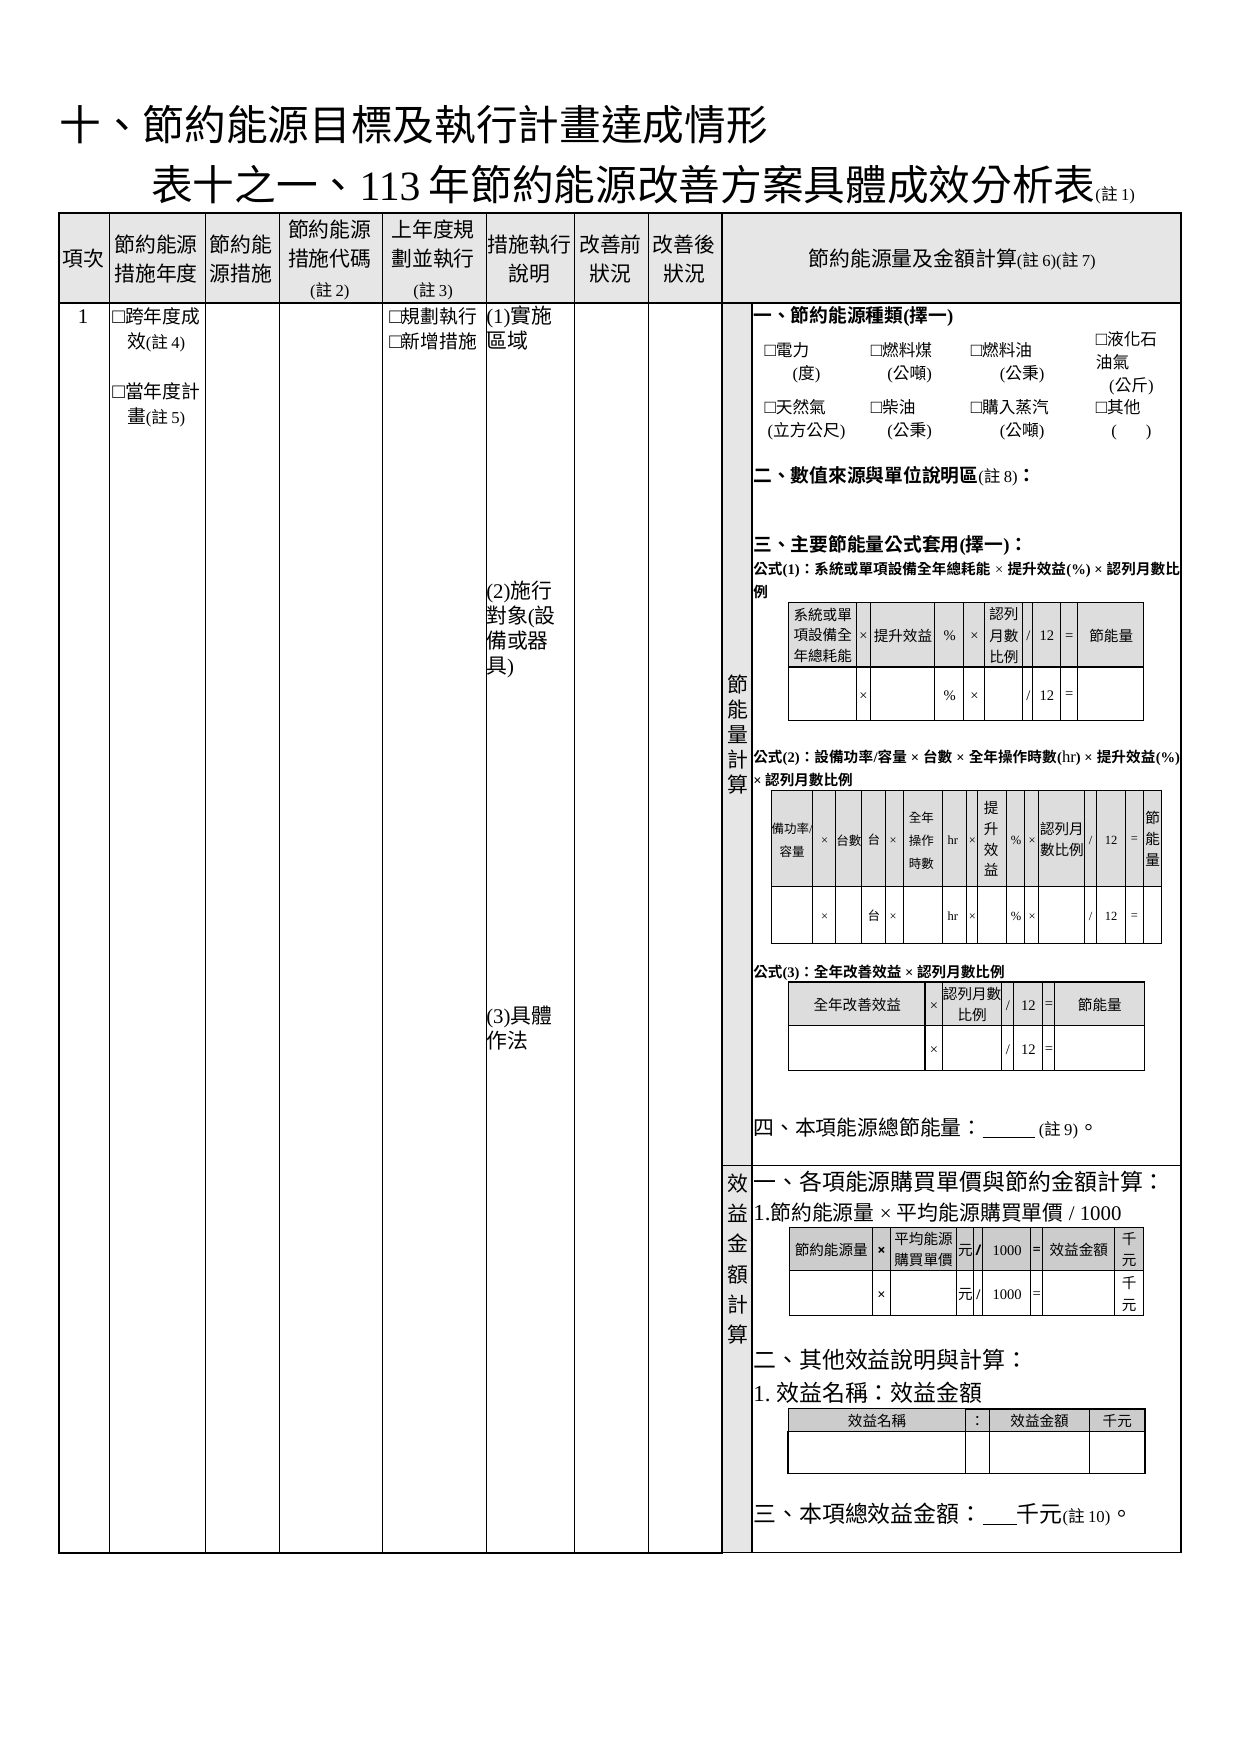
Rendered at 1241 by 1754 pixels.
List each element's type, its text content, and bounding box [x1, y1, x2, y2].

table_header = [1126, 791, 1143, 886]
table_header 1000 [983, 1228, 1030, 1270]
table_header 節約能源量及金額計算(註6)(註7) [723, 214, 1180, 302]
table_cell □購入蒸汽 (公噸) [959, 396, 1084, 441]
table_header / [1002, 983, 1013, 1025]
table_header 改善前 狀況 [575, 214, 648, 302]
table_cell = [1031, 1271, 1042, 1315]
table_cell [649, 304, 721, 1552]
table_header / [1023, 603, 1032, 666]
table_cell [966, 1432, 989, 1473]
table_header 12 [1014, 983, 1042, 1025]
table_cell □天然氣 (立方公尺) [753, 396, 859, 441]
table_header × [1025, 791, 1038, 886]
table_header 節能量 [1144, 791, 1161, 886]
table_header 認列月數比例 [985, 603, 1022, 666]
table_cell 12 [1097, 887, 1125, 942]
table_cell [575, 304, 648, 1552]
table_header × [886, 791, 903, 886]
table_cell 1000 [983, 1271, 1030, 1315]
table_header 千元 [1115, 1228, 1143, 1270]
text 十、節約能源目標及執行計畫達成情形 [59, 92, 1181, 152]
table_header = [1061, 603, 1077, 666]
table_header 節約能源 措施代碼 (註2) [280, 214, 382, 302]
table_cell [790, 1271, 872, 1315]
table_header × [967, 791, 977, 886]
table_cell [836, 887, 861, 942]
table_cell % [935, 668, 963, 720]
table_header = [1043, 983, 1054, 1025]
table_cell [789, 1026, 924, 1070]
table_header 項次 [60, 214, 109, 302]
table_cell × [964, 668, 984, 720]
table_cell 節能量計算 [723, 304, 751, 1165]
table_header 效益金額 [1043, 1228, 1114, 1270]
table_cell [943, 1026, 1001, 1070]
table_header / [1085, 791, 1096, 886]
table_cell hr [943, 887, 966, 942]
table_cell % [1007, 887, 1024, 942]
table_cell = [1126, 887, 1143, 942]
table_cell 千元 [1115, 1271, 1143, 1315]
table_header 節能量 [1055, 983, 1144, 1025]
table_cell = [1043, 1026, 1054, 1070]
table_cell □其他 ( ) [1084, 396, 1178, 441]
table_cell [1043, 1271, 1114, 1315]
table_header 全年改善效益 [789, 983, 924, 1025]
table_header 改善後 狀況 [649, 214, 721, 302]
table_header hr [943, 791, 966, 886]
table_cell × [967, 887, 977, 942]
table_header × [857, 603, 870, 666]
table_cell × [813, 887, 835, 942]
table_header 12 [1097, 791, 1125, 886]
table_header 台 [862, 791, 885, 886]
table_header □電力 (度) [753, 327, 859, 396]
table_cell = [1061, 668, 1077, 720]
table_cell [985, 668, 1022, 720]
table_header = [1031, 1228, 1042, 1270]
table_cell [1090, 1432, 1144, 1473]
table_header 節能量 [1078, 603, 1143, 666]
table_cell [789, 1432, 965, 1473]
table_cell [789, 668, 856, 720]
table_header 認列月數比例 [943, 983, 1001, 1025]
table_cell 12 [1033, 668, 1060, 720]
table_cell / [1023, 668, 1032, 720]
table_header / [974, 1228, 982, 1270]
table_header 12 [1033, 603, 1060, 666]
table_cell / [1002, 1026, 1013, 1070]
table_header 提升效益 [871, 603, 934, 666]
table_cell 一、節約能源種類(擇一) 二、數值來源與單位說明區(註8)： 三、主要節能量公式套用(擇一)： 公式(1)：系統或單項設備全年總耗能 × 提升效益(%) × 認列月數比例 公式(2)：設備功率/容量 × 台數 × 全年操作時數(hr) × 提升效益(%) × 認列月數比例 公式(3)：全年改善效益 × 認列月數比例 四、本項能源總節能量： (註9)。 [753, 304, 1180, 1165]
table_header × [926, 983, 942, 1025]
table_cell [904, 887, 942, 942]
table_cell □跨年度成效(註4) □當年度計畫(註5) [110, 304, 205, 1552]
table_header 台數 [836, 791, 861, 886]
table_cell [990, 1432, 1089, 1473]
table_cell [1078, 668, 1143, 720]
table_cell [891, 1271, 956, 1315]
table_header 全年操作時數 [904, 791, 942, 886]
table_header 效益名稱 [789, 1409, 965, 1431]
table_cell / [974, 1271, 982, 1315]
table_header × [964, 603, 984, 666]
table_cell [1039, 887, 1084, 942]
table_header % [935, 603, 963, 666]
table_header □燃料煤 (公噸) [859, 327, 959, 396]
table_cell 台 [862, 887, 885, 942]
table_cell [871, 668, 934, 720]
table_cell [280, 304, 382, 1552]
table_cell 1 [60, 304, 109, 1552]
table_cell [1055, 1026, 1144, 1070]
table_cell □柴油 (公秉) [859, 396, 959, 441]
table_header 平均能源購買單價 [891, 1228, 956, 1270]
table_header × [873, 1228, 890, 1270]
table_cell / [1085, 887, 1096, 942]
table_header 元 [957, 1228, 973, 1270]
table_header % [1007, 791, 1024, 886]
table_header 上年度規劃並執行 (註3) [383, 214, 486, 302]
table_cell 元 [957, 1271, 973, 1315]
table_header 備功率/容量 [772, 791, 812, 886]
table_cell 一、各項能源購買單價與節約金額計算： 1.節約能源量 × 平均能源購買單價 / 1000 二、其他效益說明與計算： 1. 效益名稱：效益金額 三、本項總效益金額： 千元(註10)。 [753, 1166, 1180, 1552]
table_cell [1144, 887, 1161, 942]
table_header 千元 [1090, 1410, 1144, 1431]
table_header × [813, 791, 835, 886]
table_cell × [873, 1271, 890, 1315]
table_header 認列月數比例 [1039, 791, 1084, 886]
table_cell × [857, 668, 870, 720]
text 表十之一、113年節約能源改善方案具體成效分析表(註1) [104, 152, 1181, 212]
table_cell (1)實施區域 (2)施行對象(設備或器具) (3)具體作法 [487, 304, 574, 1552]
table_header □液化石油氣 (公斤) [1084, 327, 1178, 396]
table_header 節約能源 措施年度 [110, 214, 205, 302]
table_cell [978, 887, 1006, 942]
table_header 節約能源量 [790, 1228, 872, 1270]
table_cell × [1025, 887, 1038, 942]
table_header 節約能源措施 [206, 214, 279, 302]
table_header 措施執行 說明 [487, 214, 574, 302]
table_cell [206, 304, 279, 1552]
table_header □燃料油 (公秉) [959, 327, 1084, 396]
table_cell 12 [1014, 1026, 1042, 1070]
table_cell □規劃執行 □新增措施 [383, 304, 486, 1552]
table_cell × [926, 1026, 942, 1070]
table_header 提升效益 [978, 791, 1006, 886]
table_cell [772, 887, 812, 942]
table_cell 效益金額計算 [723, 1166, 751, 1552]
table_header 效益金額 [990, 1410, 1089, 1431]
table_header ： [966, 1410, 989, 1431]
table_header 系統或單項設備全年總耗能 [789, 603, 856, 666]
table_cell × [886, 887, 903, 942]
